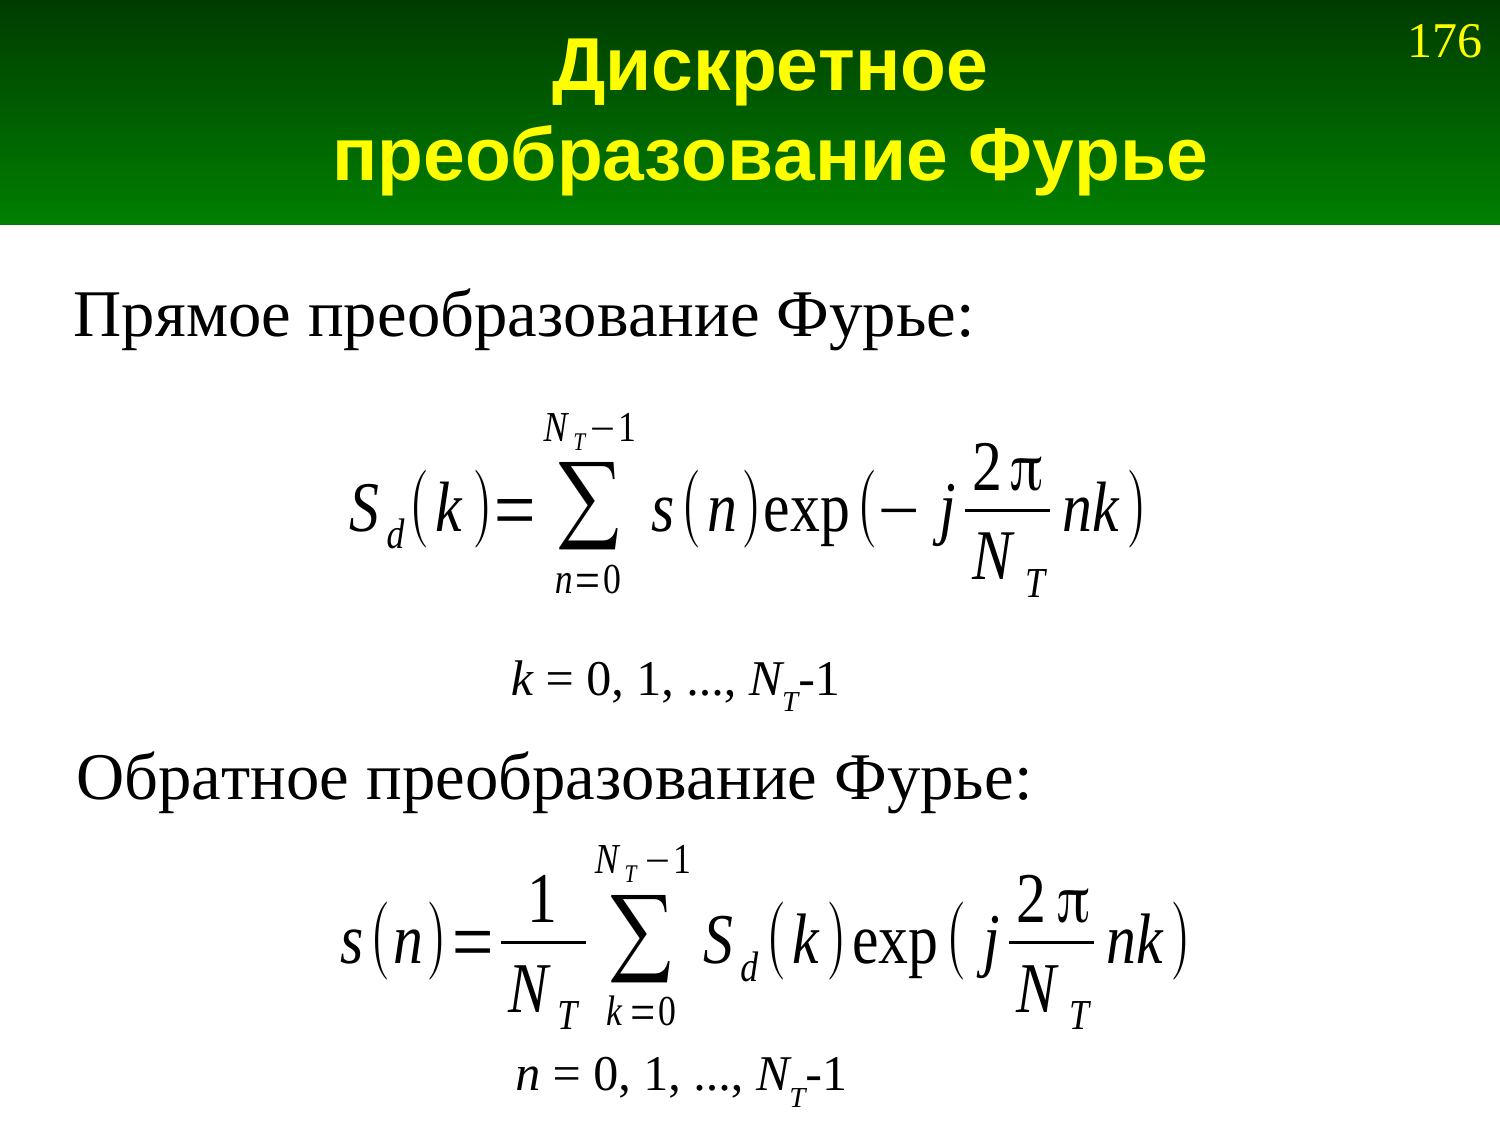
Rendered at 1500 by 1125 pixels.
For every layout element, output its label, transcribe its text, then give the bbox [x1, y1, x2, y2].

title Дискретное преобразование Фурье [100, 7, 1441, 204]
chart [330, 401, 1162, 607]
text_box Прямое преобразование Фурье: [59, 262, 1073, 390]
text_box k = 0, 1, ..., NT-1 [496, 637, 855, 725]
chart [322, 833, 1206, 1039]
text_box Обратное преобразование Фурье: [61, 725, 1083, 854]
text_box n = 0, 1, ..., NT-1 [500, 1033, 863, 1121]
